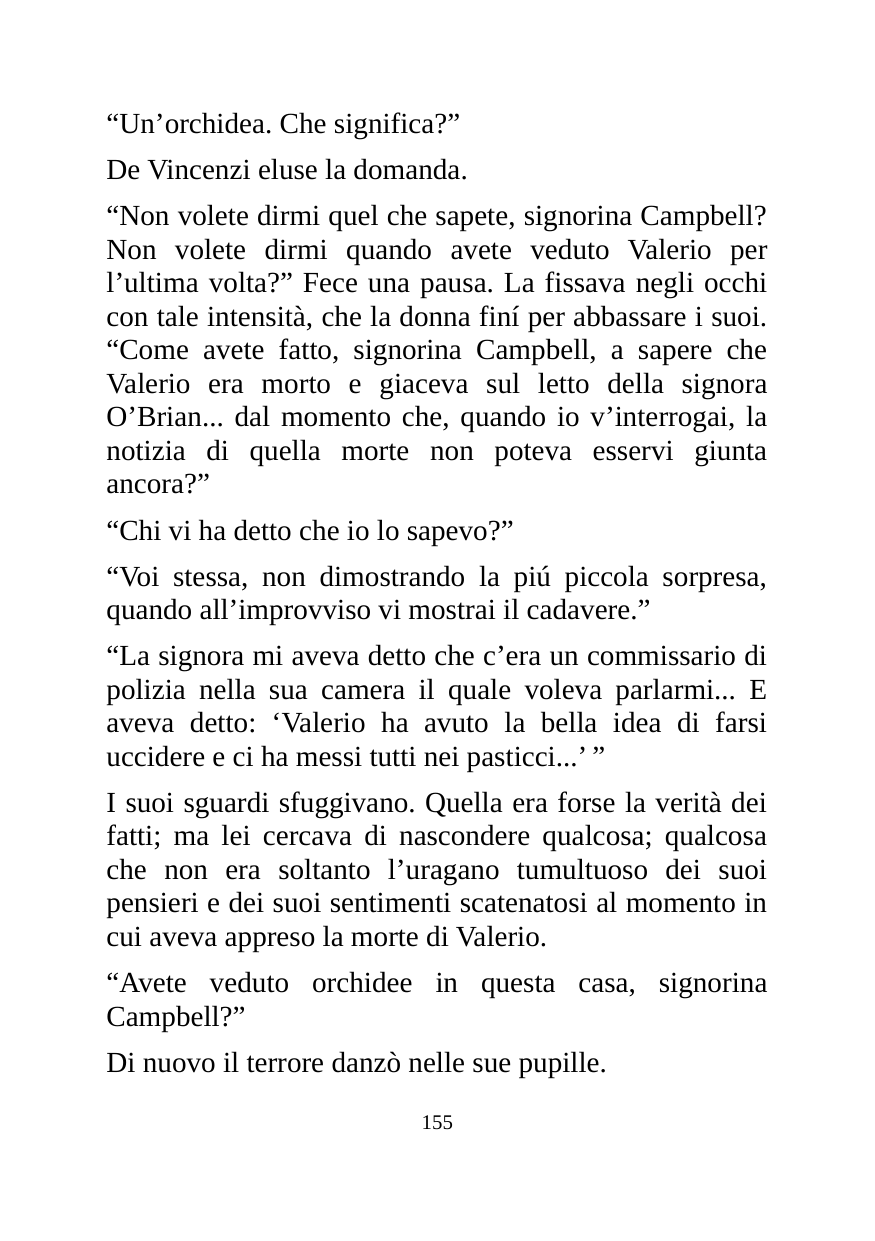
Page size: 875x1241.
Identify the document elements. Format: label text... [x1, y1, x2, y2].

text “Un’orchidea. Che significa?” [106, 106, 768, 140]
text “Avete veduto orchidee in questa casa, signorina Campbell?” [106, 965, 768, 1032]
text “Voi stessa, non dimostrando la piú piccola sorpresa, quando all’improvviso vi mostrai il cadavere.” [106, 559, 768, 626]
text “Chi vi ha detto che io lo sapevo?” [106, 513, 768, 546]
text I suoi sguardi sfuggivano. Quella era forse la verità dei fatti; ma lei cercava di nascondere qualcosa; qualcosa che non era soltanto l’uragano tumultuoso dei suoi pensieri e dei suoi sentimenti scatenatosi al momento in cui aveva appreso la morte di Valerio. [106, 785, 768, 953]
text Di nuovo il terrore danzò nelle sue pupille. [106, 1045, 768, 1078]
text De Vincenzi eluse la domanda. [106, 152, 768, 186]
text “La signora mi aveva detto che c’era un commissario di polizia nella sua camera il quale voleva parlarmi... E aveva detto: ‘Valerio ha avuto la bella idea di farsi uccidere e ci ha messi tutti nei pasticci...’ ” [106, 638, 768, 772]
text “Non volete dirmi quel che sapete, signorina Campbell? Non volete dirmi quando avete veduto Valerio per l’ultima volta?” Fece una pausa. La fissava negli occhi con tale intensità, che la donna finí per abbassare i suoi. “Come avete fatto, signorina Campbell, a sapere che Valerio era morto e giaceva sul letto della signora O’Brian... dal momento che, quando io v’interrogai, la notizia di quella morte non poteva esservi giunta ancora?” [106, 198, 768, 500]
